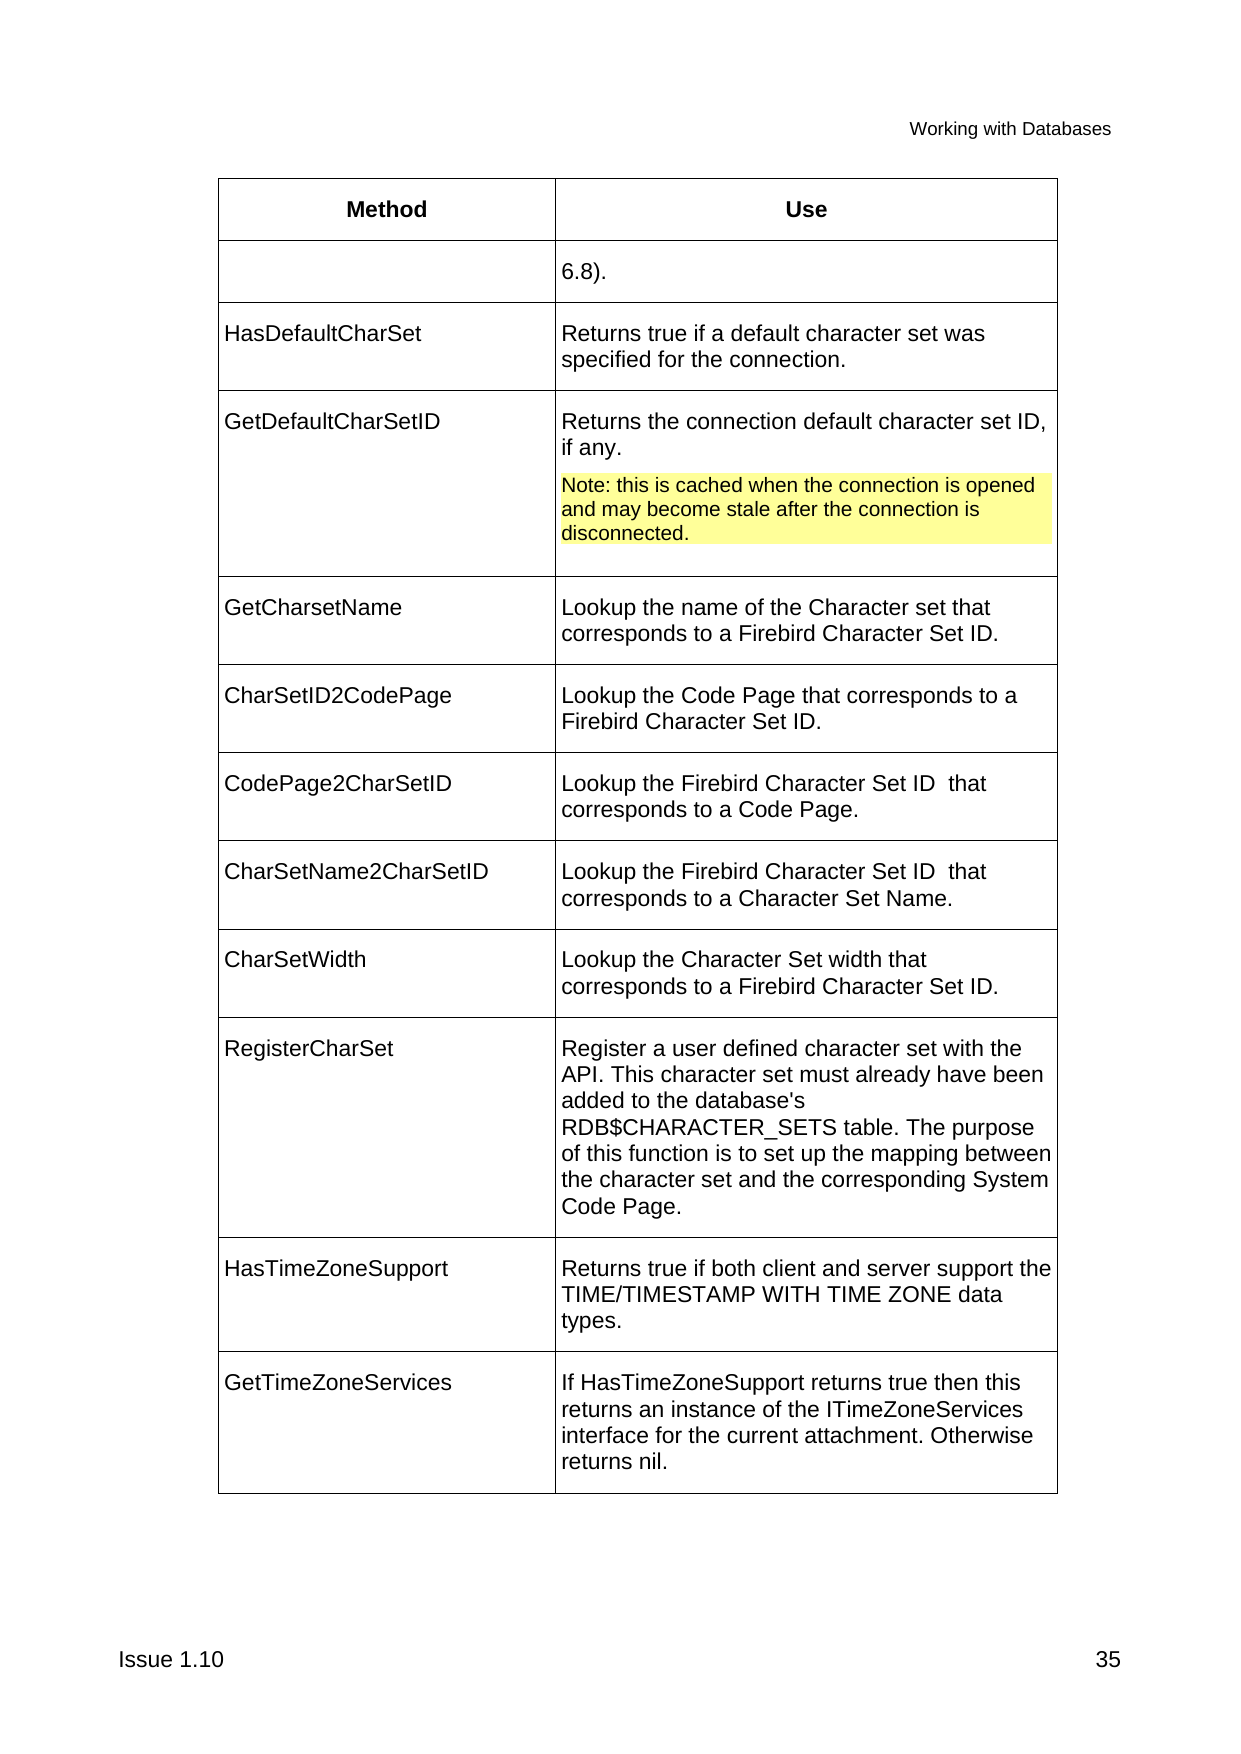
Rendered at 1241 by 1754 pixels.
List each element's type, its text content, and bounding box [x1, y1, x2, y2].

table_cell GetCharsetName [219, 577, 555, 664]
table_cell CharSetID2CodePage [219, 665, 555, 752]
table_cell GetTimeZoneServices [219, 1352, 555, 1492]
table_cell Returns true if a default character set was specified for the connection. [556, 303, 1057, 390]
table_cell GetDefaultCharSetID [219, 391, 555, 576]
table_cell RegisterCharSet [219, 1018, 555, 1237]
table_cell If HasTimeZoneSupport returns true then this returns an instance of the ITimeZoneServices interface for the current attachment. Otherwise returns nil. [556, 1352, 1057, 1492]
table_cell Lookup the Code Page that corresponds to a Firebird Character Set ID. [556, 665, 1057, 752]
table_cell Lookup the Firebird Character Set ID that corresponds to a Code Page. [556, 753, 1057, 840]
table_cell Returns the connection default character set ID, if any. Note: this is cached when the connection is opened and may become stale after the connection is disconnected. [556, 391, 1057, 576]
table_cell CharSetWidth [219, 930, 555, 1017]
table_cell Register a user defined character set with the API. This character set must already have been added to the database's RDB$CHARACTER_SETS table. The purpose of this function is to set up the mapping between the character set and the corresponding System Code Page. [556, 1018, 1057, 1237]
table_cell HasTimeZoneSupport [219, 1238, 555, 1351]
table_cell HasDefaultCharSet [219, 303, 555, 390]
table_cell CharSetName2CharSetID [219, 841, 555, 929]
table_cell Lookup the name of the Character set that corresponds to a Firebird Character Set ID. [556, 577, 1057, 664]
table_header Use [556, 179, 1057, 240]
table_cell Lookup the Firebird Character Set ID that corresponds to a Character Set Name. [556, 841, 1057, 929]
table_cell Returns true if both client and server support the TIME/TIMESTAMP WITH TIME ZONE data types. [556, 1238, 1057, 1351]
table_cell CodePage2CharSetID [219, 753, 555, 840]
table_header Method [219, 179, 555, 240]
table_cell Lookup the Character Set width that corresponds to a Firebird Character Set ID. [556, 930, 1057, 1017]
table_cell [219, 241, 555, 302]
table_cell 6.8). [556, 241, 1057, 302]
